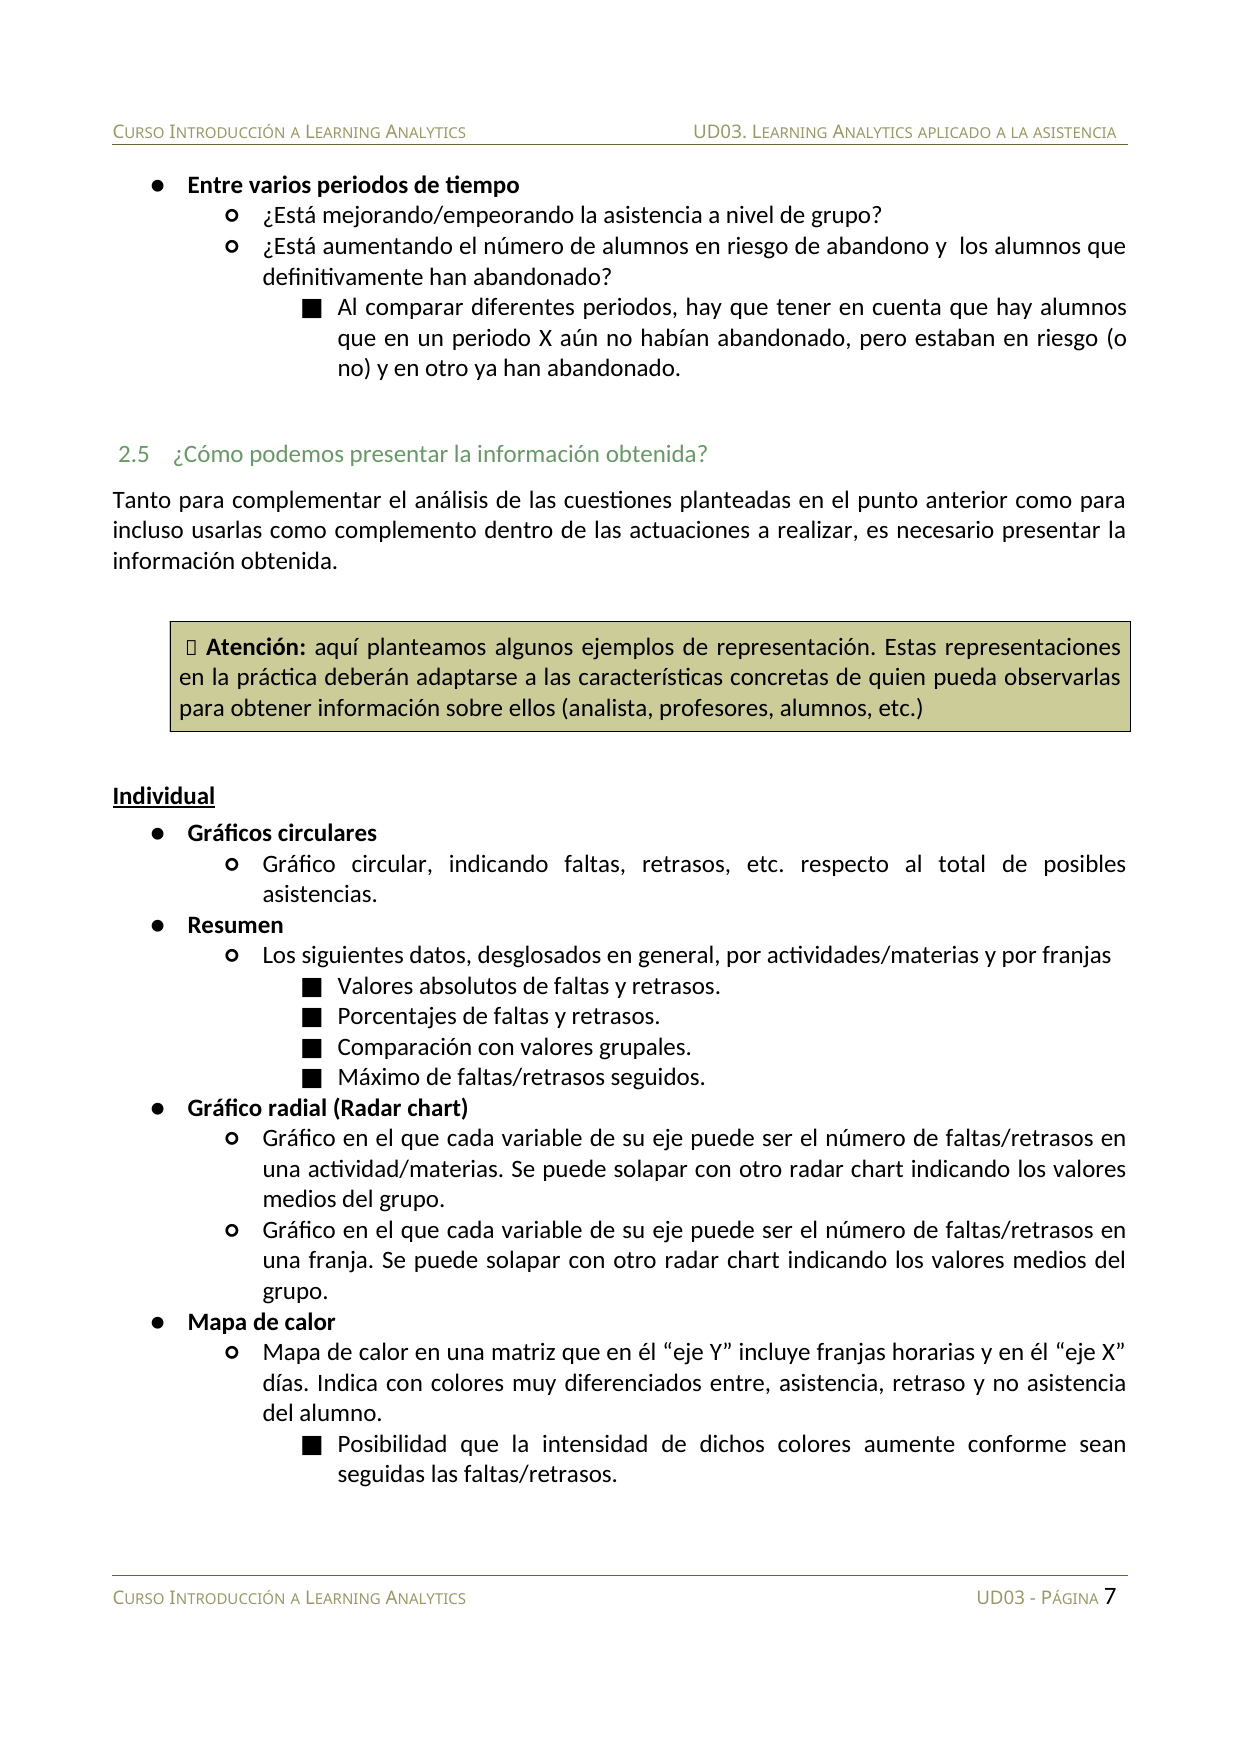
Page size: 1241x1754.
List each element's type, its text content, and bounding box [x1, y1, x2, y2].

list ¿Está mejorando/empeorando la asistencia a nivel de grupo? [225, 199, 1128, 230]
list Mapa de calor [150, 1306, 1128, 1336]
list Porcentajes de faltas y retrasos. [300, 1000, 1128, 1031]
list Gráfico radial (Radar chart) [150, 1092, 1128, 1122]
text ❕ Atención: aquí planteamos algunos ejemplos de representación. Estas representaciones en la práctica deberán adaptarse a las características concretas de quien pueda observarlas para obtener información sobre ellos (analista, profesores, alumnos, etc.) [171, 622, 1130, 731]
text Tanto para complementar el análisis de las cuestiones planteadas en el punto anterior como para incluso usarlas como complemento dentro de las actuaciones a realizar, es necesario presentar la información obtenida. [112, 484, 1128, 575]
list Gráfico en el que cada variable de su eje puede ser el número de faltas/retrasos en una franja. Se puede solapar con otro radar chart indicando los valores medios del grupo. [225, 1214, 1128, 1306]
list ¿Está aumentando el número de alumnos en riesgo de abandono y los alumnos que definitivamente han abandonado? [225, 230, 1128, 291]
list Mapa de calor en una matriz que en él “eje Y” incluye franjas horarias y en él “eje X” días. Indica con colores muy diferenciados entre, asistencia, retraso y no asistencia del alumno. [225, 1336, 1128, 1428]
list Los siguientes datos, desglosados en general, por actividades/materias y por franjas [225, 939, 1128, 970]
list Resumen [150, 909, 1128, 939]
list Gráfico en el que cada variable de su eje puede ser el número de faltas/retrasos en una actividad/materias. Se puede solapar con otro radar chart indicando los valores medios del grupo. [225, 1122, 1128, 1214]
list Gráficos circulares [150, 817, 1128, 848]
list Máximo de faltas/retrasos seguidos. [300, 1061, 1128, 1092]
list Posibilidad que la intensidad de dichos colores aumente conforme sean seguidas las faltas/retrasos. [300, 1428, 1128, 1489]
list Gráfico circular, indicando faltas, retrasos, etc. respecto al total de posibles asistencias. [225, 848, 1128, 909]
list Comparación con valores grupales. [300, 1031, 1128, 1061]
subtitle ¿Cómo podemos presentar la información obtenida? [112, 438, 1128, 469]
list Al comparar diferentes periodos, hay que tener en cuenta que hay alumnos que en un periodo X aún no habían abandonado, pero estaban en riesgo (o no) y en otro ya han abandonado. [300, 291, 1128, 383]
list Entre varios periodos de tiempo [150, 169, 1128, 199]
list Valores absolutos de faltas y retrasos. [300, 970, 1128, 1000]
text Individual [112, 780, 1128, 811]
